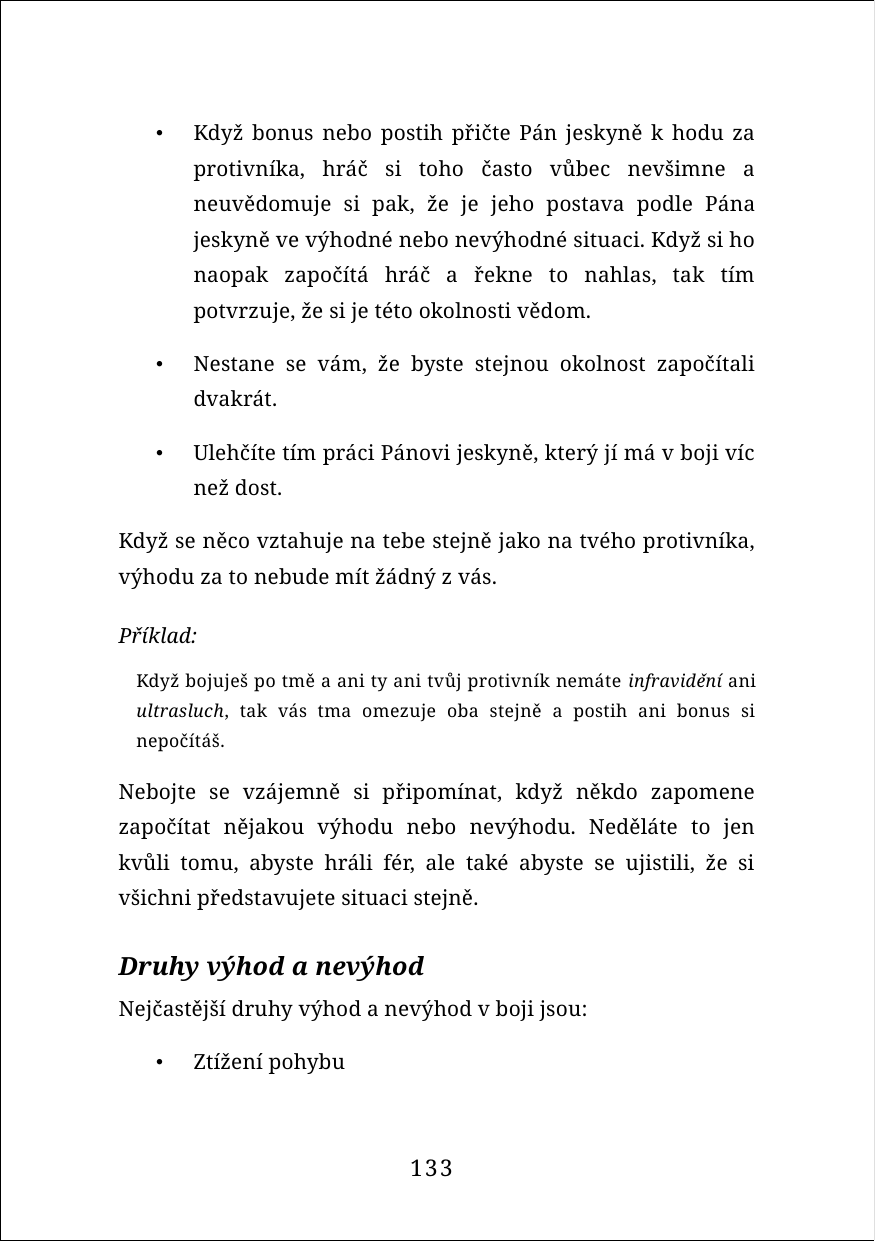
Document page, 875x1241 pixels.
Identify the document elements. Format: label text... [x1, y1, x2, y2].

list Ulehčíte tím práci Pánovi jeskyně, který jí má v boji víc než dost. [156, 438, 756, 502]
list Když bonus nebo postih přičte Pán jeskyně k hodu za protivníka, hráč si toho často vůbec nevšimne a neuvědomuje si pak, že je jeho postava podle Pána jeskyně ve výhodné nebo nevýhodné situaci. Když si ho naopak započítá hráč a řekne to nahlas, tak tím potvrzuje, že si je této okolnosti vědom. [156, 118, 756, 324]
text Nebojte se vzájemně si připomínat, když někdo zapomene započítat nějakou výhodu nebo nevýhodu. Neděláte to jen kvůli tomu, abyste hráli fér, ale také abyste se ujistili, že si všichni představujete situaci stejně. [118, 777, 756, 912]
text Příklad: [118, 621, 756, 650]
text Když bojuješ po tmě a ani ty ani tvůj protivník nemáte infravidění ani ultrasluch, tak vás tma omezuje oba stejně a postih ani bonus si nepočítáš. [136, 668, 756, 753]
list Ztížení pohybu [156, 1047, 756, 1076]
subtitle Druhy výhod a nevýhod [118, 948, 756, 982]
list Nestane se vám, že byste stejnou okolnost započítali dvakrát. [156, 349, 756, 413]
text Nejčastější druhy výhod a nevýhod v boji jsou: [118, 994, 756, 1023]
text Když se něco vztahuje na tebe stejně jako na tvého protivníka, výhodu za to nebude mít žádný z vás. [118, 527, 756, 591]
